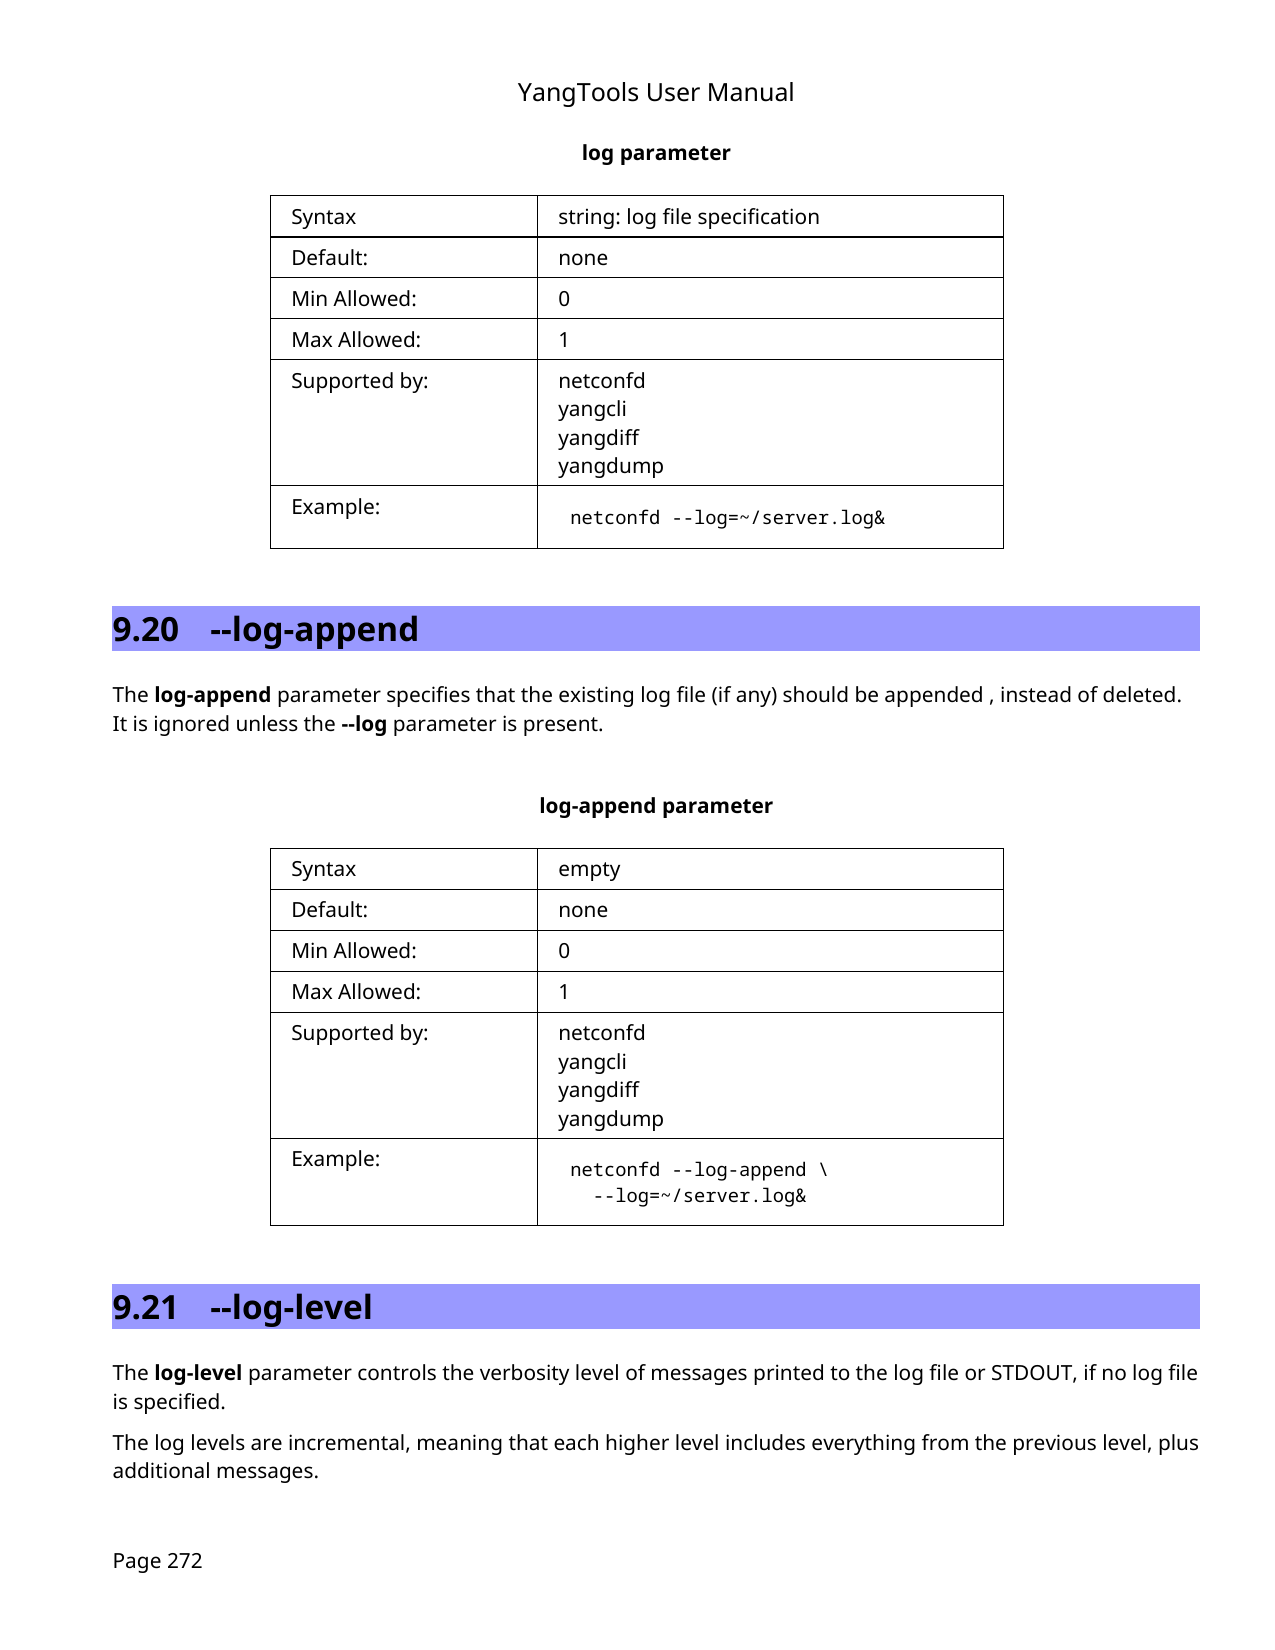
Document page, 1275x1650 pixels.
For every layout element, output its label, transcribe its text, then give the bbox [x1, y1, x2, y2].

table_cell 1 [538, 972, 1003, 1012]
table_header Syntax [271, 196, 537, 236]
table_cell netconfd yangcli yangdiff yangdump [538, 360, 1003, 485]
table_cell netconfd --log-append \ --log=~/server.log& [538, 1139, 1003, 1225]
table_cell Max Allowed: [271, 319, 537, 359]
subtitle log parameter [127, 138, 1185, 167]
table_cell 0 [538, 278, 1003, 318]
table_cell none [538, 890, 1003, 930]
table_cell Default: [271, 890, 537, 930]
table_cell 0 [538, 931, 1003, 971]
table_cell Example: [271, 486, 537, 547]
table_cell Supported by: [271, 1013, 537, 1138]
table_cell Supported by: [271, 360, 537, 485]
table_cell Min Allowed: [271, 931, 537, 971]
table_cell netconfd yangcli yangdiff yangdump [538, 1013, 1003, 1138]
table_cell Example: [271, 1139, 537, 1225]
table_header empty [538, 849, 1003, 889]
table_cell Default: [271, 238, 537, 277]
table_cell Min Allowed: [271, 278, 537, 318]
subtitle log-append parameter [127, 791, 1185, 819]
table_cell Max Allowed: [271, 972, 537, 1012]
table_header Syntax [271, 849, 537, 889]
table_cell 1 [538, 319, 1003, 359]
subtitle --log-level [112, 1284, 1200, 1329]
subtitle --log-append [112, 606, 1200, 651]
text The log-append parameter specifies that the existing log file (if any) should be appended , instead of deleted. It is ignored unless the --log parameter is present. [112, 681, 1200, 737]
table_cell none [538, 238, 1003, 277]
text The log levels are incremental, meaning that each higher level includes everything from the previous level, plus additional messages. [112, 1428, 1200, 1485]
table_header string: log file specification [538, 196, 1003, 236]
text The log-level parameter controls the verbosity level of messages printed to the log file or STDOUT, if no log file is specified. [112, 1358, 1200, 1415]
table_cell netconfd --log=~/server.log& [538, 486, 1003, 547]
